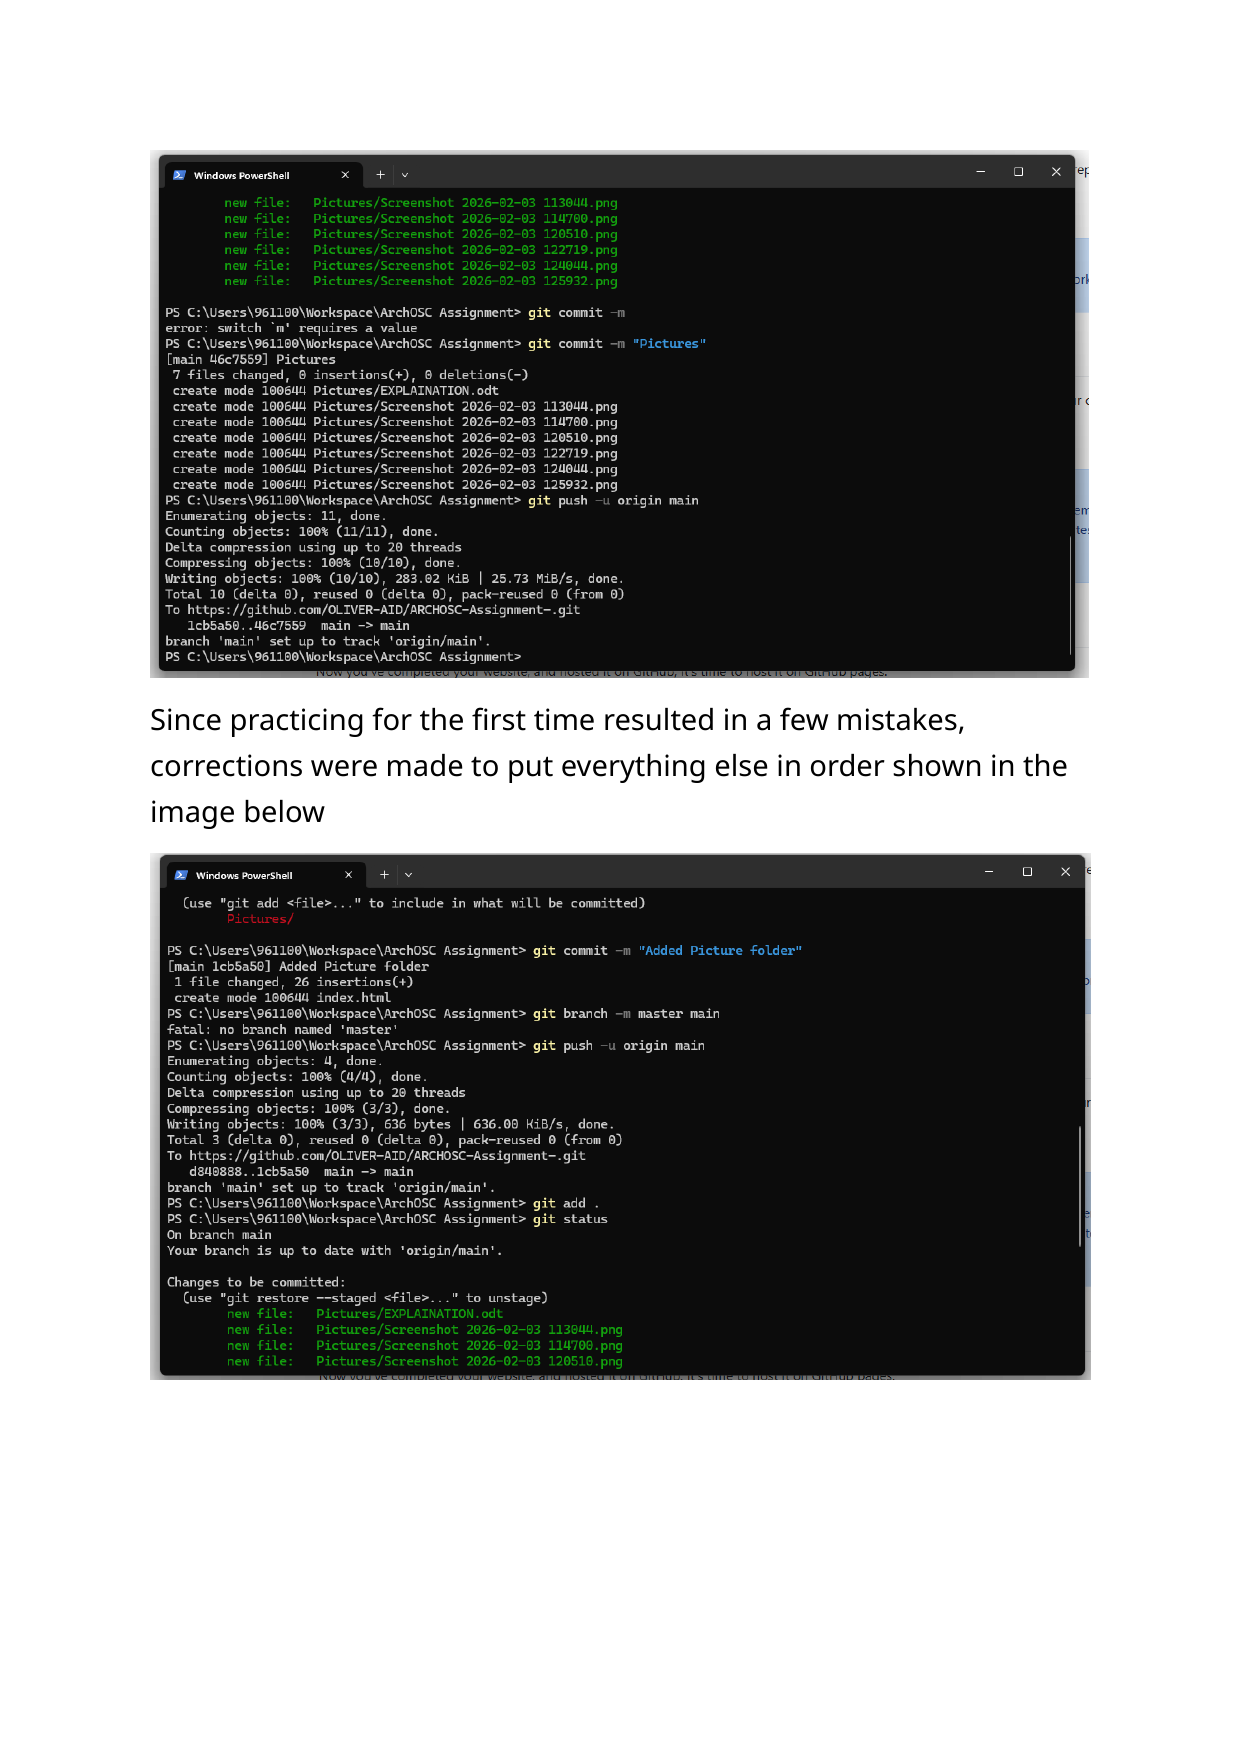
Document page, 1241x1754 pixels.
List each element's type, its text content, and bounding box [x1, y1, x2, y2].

text Since practicing for the first time resulted in a few mistakes, corrections were made to put everything else in order shown in the image below [150, 700, 1090, 831]
